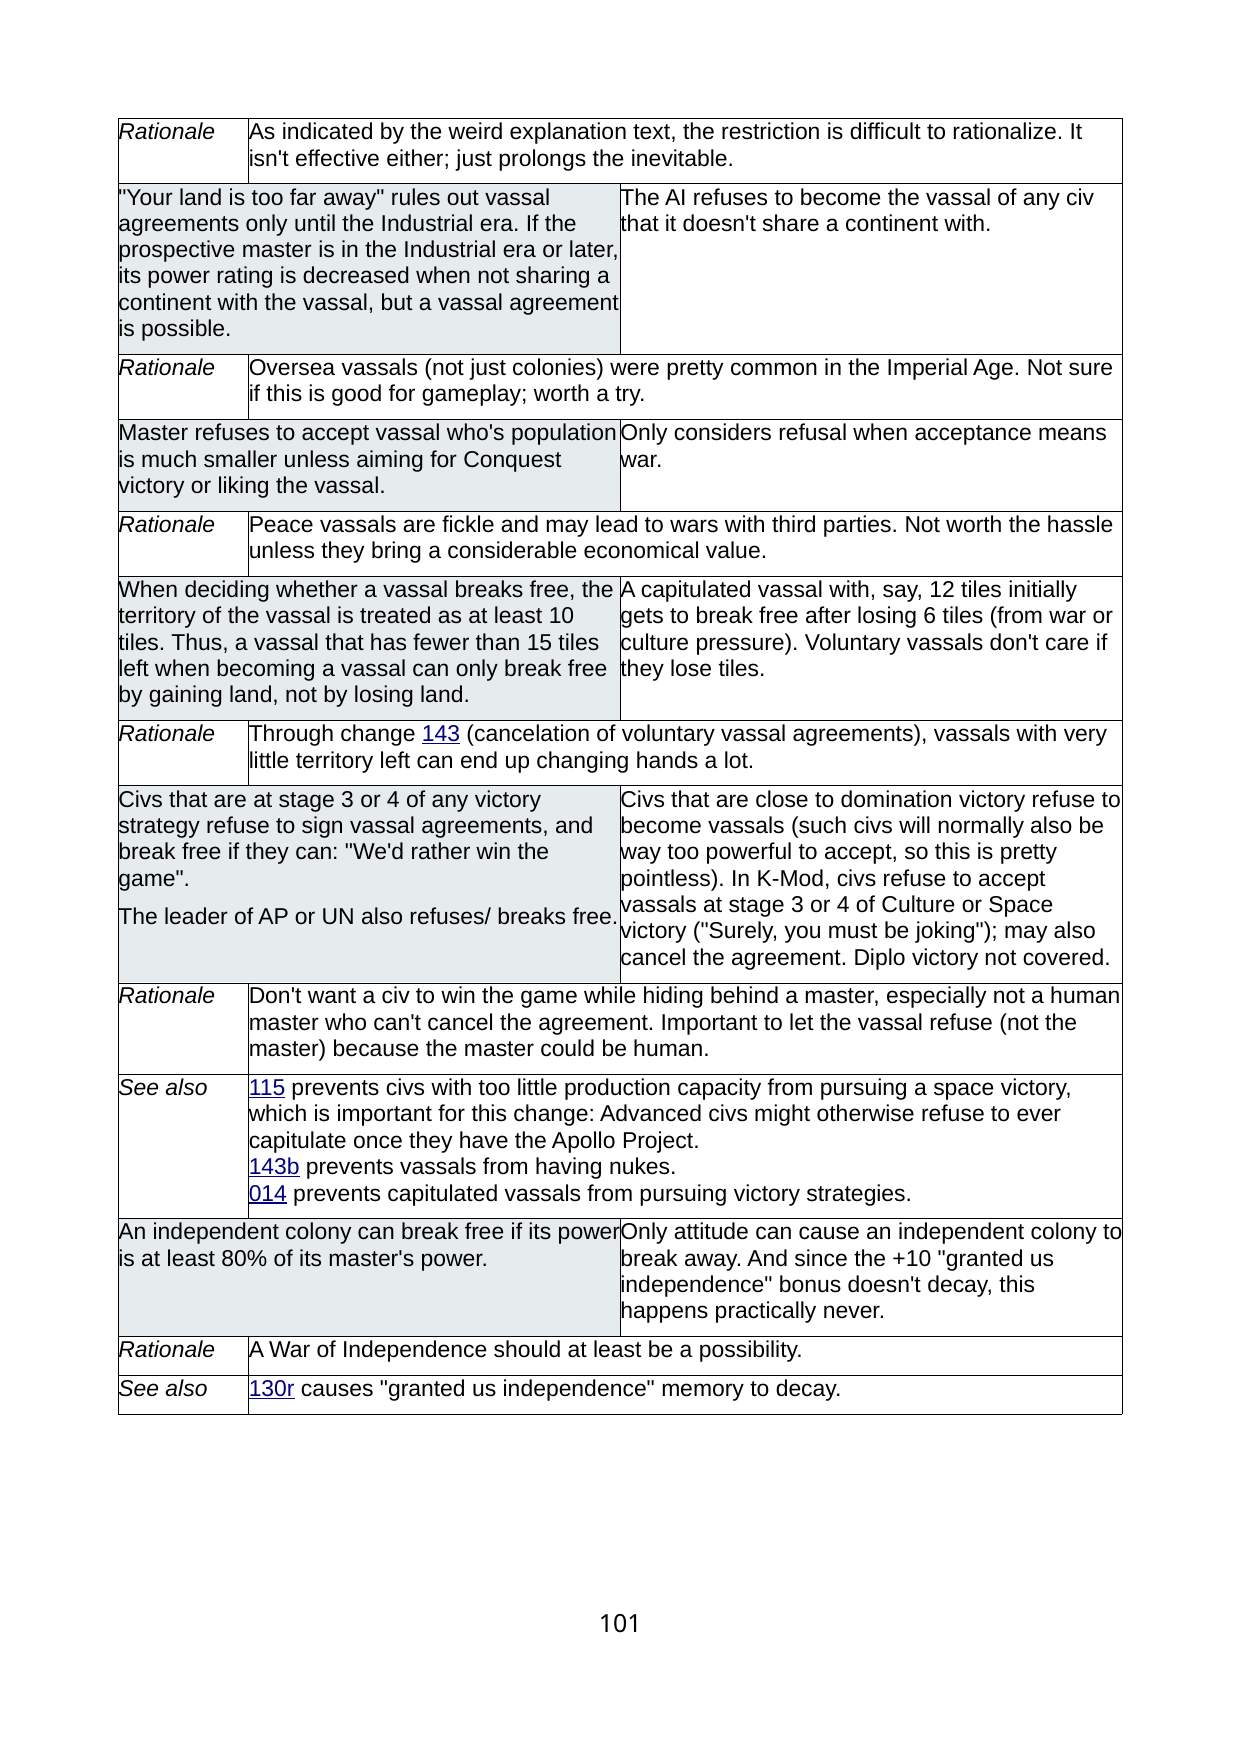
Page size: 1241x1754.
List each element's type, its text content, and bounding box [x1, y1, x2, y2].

table_cell Rationale [119, 1337, 248, 1375]
table_cell Oversea vassals (not just colonies) were pretty common in the Imperial Age. Not sure if this is good for gameplay; worth a try. [249, 355, 1122, 419]
table_cell Civs that are close to domination victory refuse to become vassals (such civs will normally also be way too powerful to accept, so this is pretty pointless). In K-Mod, civs refuse to accept vassals at stage 3 or 4 of Culture or Space victory ("Surely, you must be joking"); may also cancel the agreement. Diplo victory not covered. [621, 786, 1122, 982]
table_cell As indicated by the weird explanation text, the restriction is difficult to rationalize. It isn't effective either; just prolongs the inevitable. [249, 119, 1122, 183]
table_cell An independent colony can break free if its power is at least 80% of its master's power. [119, 1219, 620, 1336]
table_cell A War of Independence should at least be a possibility. [249, 1337, 1122, 1375]
table_cell Only considers refusal when acceptance means war. [621, 420, 1122, 511]
table_cell 130r causes "granted us independence" memory to decay. [249, 1376, 1122, 1414]
table_cell Rationale [119, 721, 248, 785]
table_cell 115 prevents civs with too little production capacity from pursuing a space victory, which is important for this change: Advanced civs might otherwise refuse to ever capitulate once they have the Apollo Project. 143b prevents vassals from having nukes. 014 prevents capitulated vassals from pursuing victory strategies. [249, 1075, 1122, 1218]
table_cell Civs that are at stage 3 or 4 of any victory strategy refuse to sign vassal agreements, and break free if they can: "We'd rather win the game". The leader of AP or UN also refuses/ breaks free. [119, 786, 620, 982]
table_cell See also [119, 1075, 248, 1218]
table_cell Don't want a civ to win the game while hiding behind a master, especially not a human master who can't cancel the agreement. Important to let the vassal refuse (not the master) because the master could be human. [249, 984, 1122, 1074]
table_cell "Your land is too far away" rules out vassal agreements only until the Industrial era. If the prospective master is in the Industrial era or later, its power rating is decreased when not sharing a continent with the vassal, but a vassal agreement is possible. [119, 184, 620, 354]
table_cell The AI refuses to become the vassal of any civ that it doesn't share a continent with. [621, 184, 1122, 354]
table_cell See also [119, 1376, 248, 1414]
table_cell Rationale [119, 119, 248, 183]
table_cell Through change 143 (cancelation of voluntary vassal agreements), vassals with very little territory left can end up changing hands a lot. [249, 721, 1122, 785]
table_cell Rationale [119, 355, 248, 419]
table_cell Rationale [119, 984, 248, 1074]
table_cell Peace vassals are fickle and may lead to wars with third parties. Not worth the hassle unless they bring a considerable economical value. [249, 512, 1122, 576]
table_cell Master refuses to accept vassal who's population is much smaller unless aiming for Conquest victory or liking the vassal. [119, 420, 620, 511]
table_cell Rationale [119, 512, 248, 576]
table_cell Only attitude can cause an independent colony to break away. And since the +10 "granted us independence" bonus doesn't decay, this happens practically never. [621, 1219, 1122, 1336]
table_cell A capitulated vassal with, say, 12 tiles initially gets to break free after losing 6 tiles (from war or culture pressure). Voluntary vassals don't care if they lose tiles. [621, 577, 1122, 720]
table_cell When deciding whether a vassal breaks free, the territory of the vassal is treated as at least 10 tiles. Thus, a vassal that has fewer than 15 tiles left when becoming a vassal can only break free by gaining land, not by losing land. [119, 577, 620, 720]
